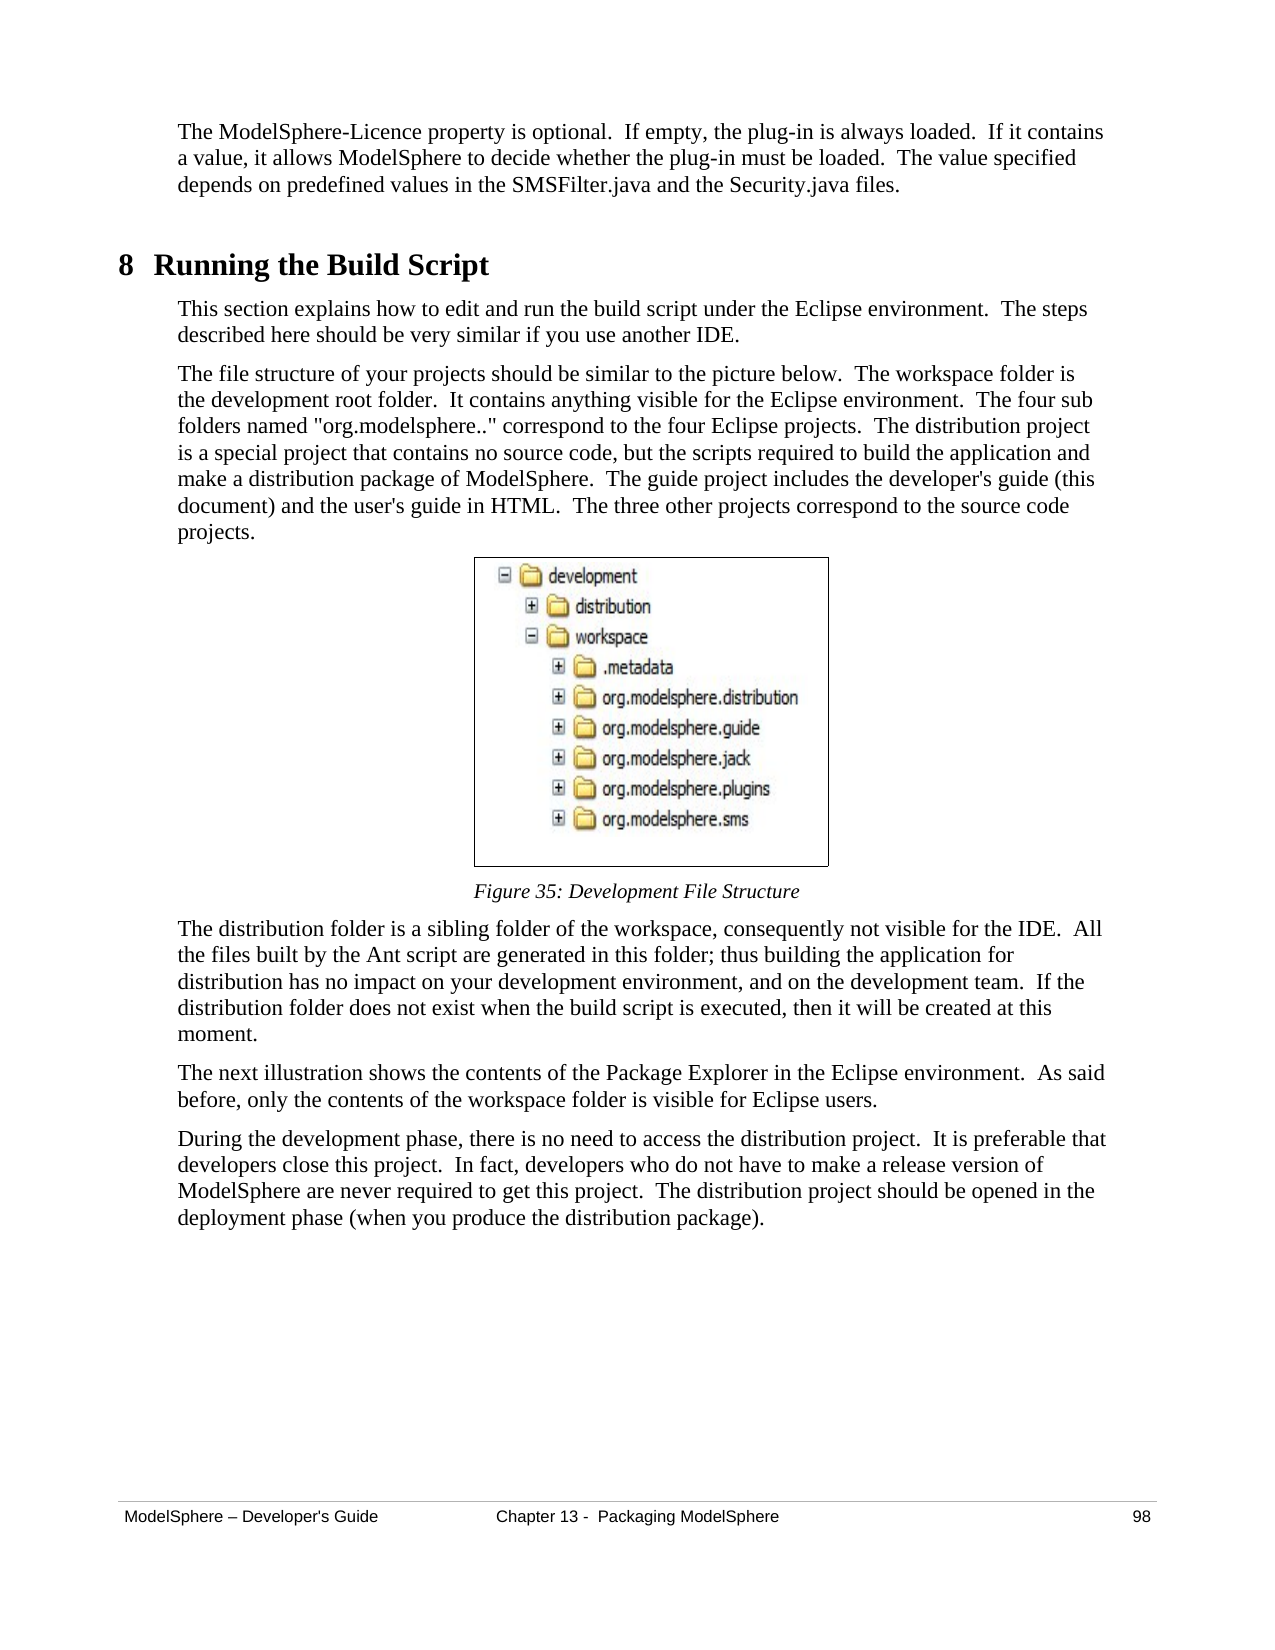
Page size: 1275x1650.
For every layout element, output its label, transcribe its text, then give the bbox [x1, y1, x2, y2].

text The ModelSphere-Licence property is optional. If empty, the plug-in is always loaded. If it contains a value, it allows ModelSphere to decide whether the plug-in must be loaded. The value specified depends on predefined values in the SMSFilter.java and the Security.java files. [177, 118, 1109, 197]
table_header [475, 558, 828, 866]
text The distribution folder is a sibling folder of the workspace, consequently not visible for the IDE. All the files built by the Ant script are generated in this folder; thus building the application for distribution has no impact on your development environment, and on the development team. If the distribution folder does not exist when the build script is executed, then it will be created at this moment. [177, 915, 1109, 1047]
text The next illustration shows the contents of the Package Explorer in the Eclipse environment. As said before, only the contents of the workspace folder is visible for Eclipse users. [177, 1059, 1109, 1112]
text The file structure of your projects should be similar to the picture below. The workspace folder is the development root folder. It contains anything visible for the Eclipse environment. The four sub folders named "org.modelsphere.." correspond to the four Eclipse projects. The distribution project is a special project that contains no source code, but the scripts required to build the application and make a distribution package of ModelSphere. The guide project includes the developer's guide (this document) and the user's guide in HTML. The three other projects correspond to the source code projects. [177, 360, 1109, 544]
picture [493, 562, 809, 837]
subtitle Running the Build Script [118, 246, 1157, 282]
text This section explains how to edit and run the build script under the Eclipse environment. The steps described here should be very similar if you use another IDE. [177, 295, 1109, 347]
text During the development phase, there is no need to access the distribution project. It is preferable that developers close this project. In fact, developers who do not have to make a release version of ModelSphere are never required to get this project. The distribution project should be opened in the deployment phase (when you produce the distribution package). [177, 1124, 1109, 1230]
text Figure 35: Development File Structure [118, 878, 1157, 903]
